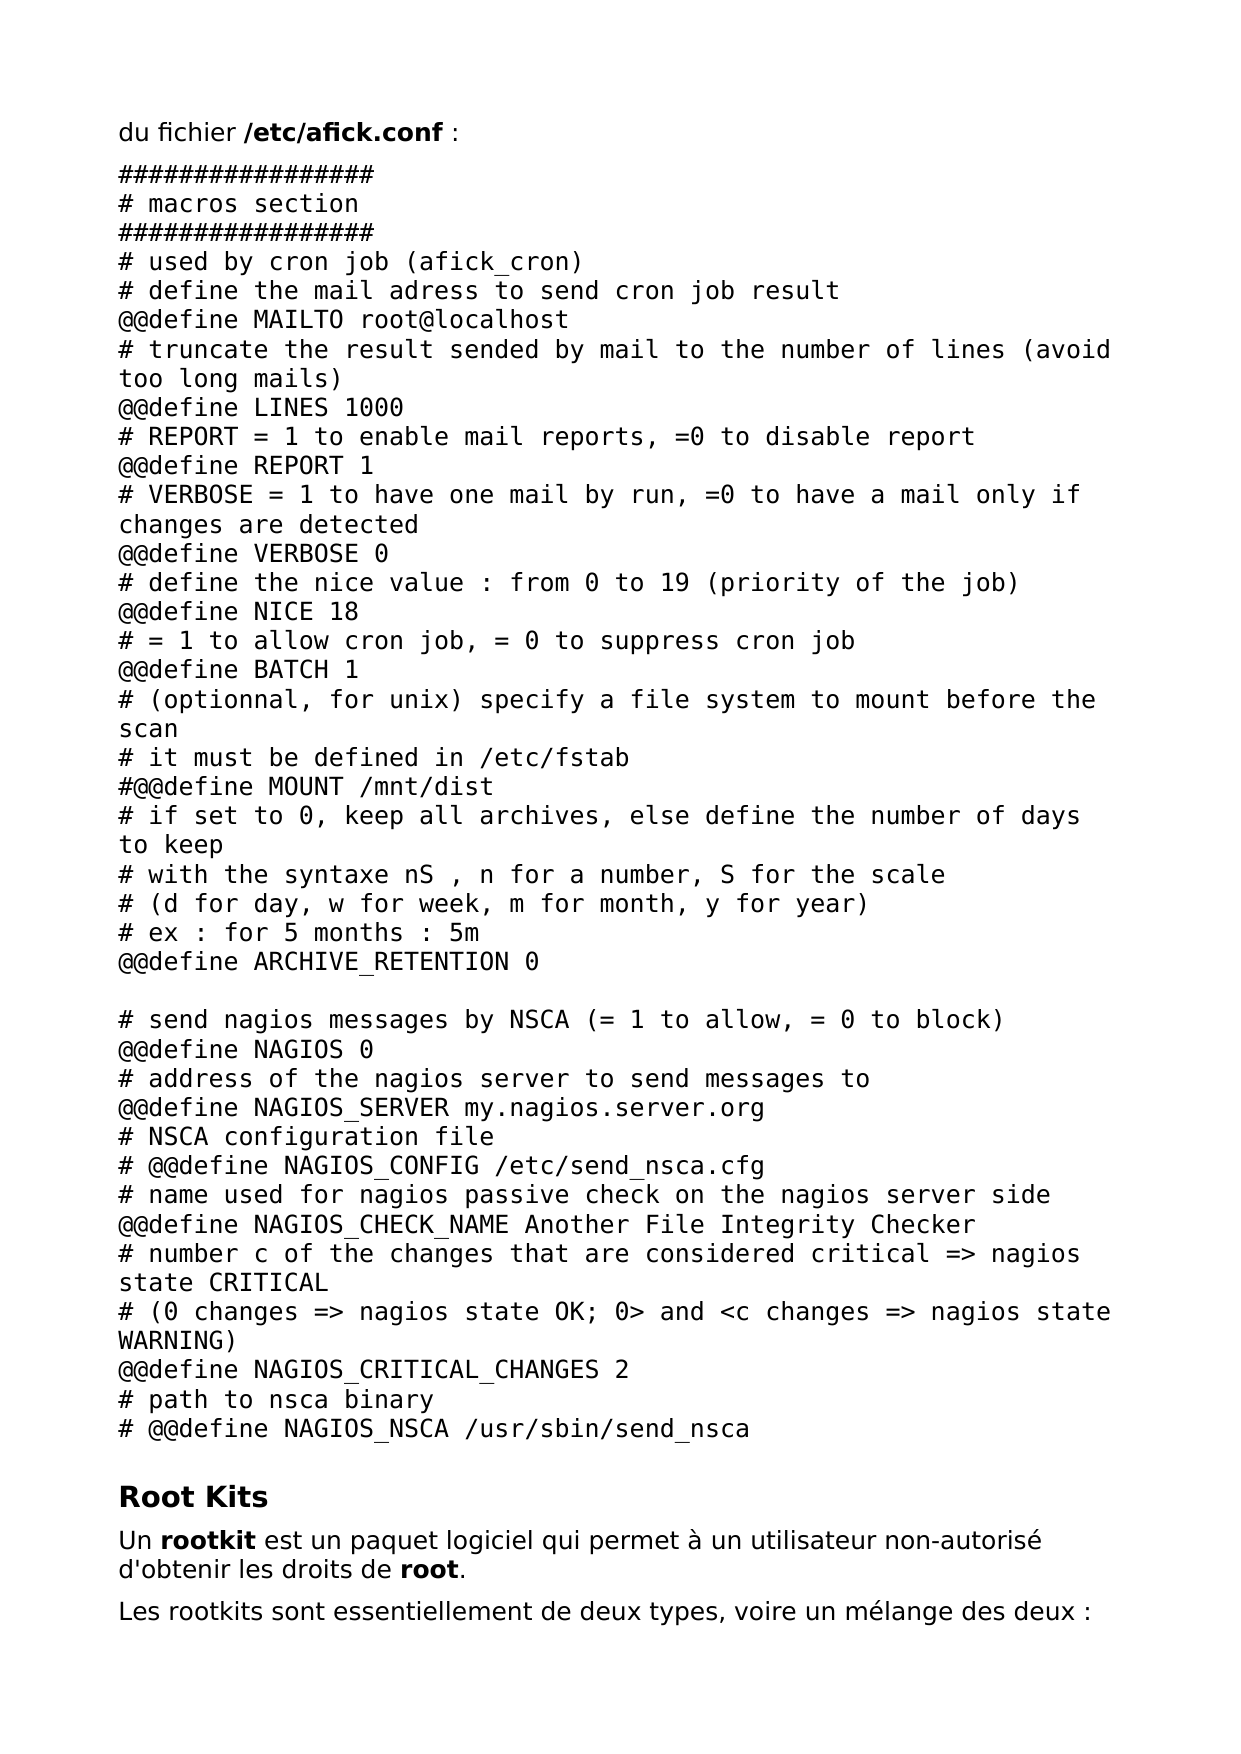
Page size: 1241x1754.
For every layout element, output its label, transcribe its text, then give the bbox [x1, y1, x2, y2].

text Les rootkits sont essentiellement de deux types, voire un mélange des deux : [118, 1597, 1122, 1626]
text du fichier /etc/afick.conf : [118, 118, 1122, 147]
subtitle Root Kits [118, 1480, 1122, 1514]
text ################# # macros section ################# # used by cron job (afick_cron) # define the mail adress to send cron job result @@define MAILTO root@localhost # truncate the result sended by mail to the number of lines (avoid too long mails) @@define LINES 1000 # REPORT = 1 to enable mail reports, =0 to disable report @@define REPORT 1 # VERBOSE = 1 to have one mail by run, =0 to have a mail only if changes are detected @@define VERBOSE 0 # define the nice value : from 0 to 19 (priority of the job) @@define NICE 18 # = 1 to allow cron job, = 0 to suppress cron job @@define BATCH 1 # (optionnal, for unix) specify a file system to mount before the scan # it must be defined in /etc/fstab #@@define MOUNT /mnt/dist # if set to 0, keep all archives, else define the number of days to keep # with the syntaxe nS , n for a number, S for the scale # (d for day, w for week, m for month, y for year) # ex : for 5 months : 5m @@define ARCHIVE_RETENTION 0 # send nagios messages by NSCA (= 1 to allow, = 0 to block) @@define NAGIOS 0 # address of the nagios server to send messages to @@define NAGIOS_SERVER my.nagios.server.org # NSCA configuration file # @@define NAGIOS_CONFIG /etc/send_nsca.cfg # name used for nagios passive check on the nagios server side @@define NAGIOS_CHECK_NAME Another File Integrity Checker # number c of the changes that are considered critical => nagios state CRITICAL # (0 changes => nagios state OK; 0> and <c changes => nagios state WARNING) @@define NAGIOS_CRITICAL_CHANGES 2 # path to nsca binary # @@define NAGIOS_NSCA /usr/sbin/send_nsca [118, 160, 1122, 1443]
text Un rootkit est un paquet logiciel qui permet à un utilisateur non-autorisé d'obtenir les droits de root. [118, 1526, 1122, 1585]
